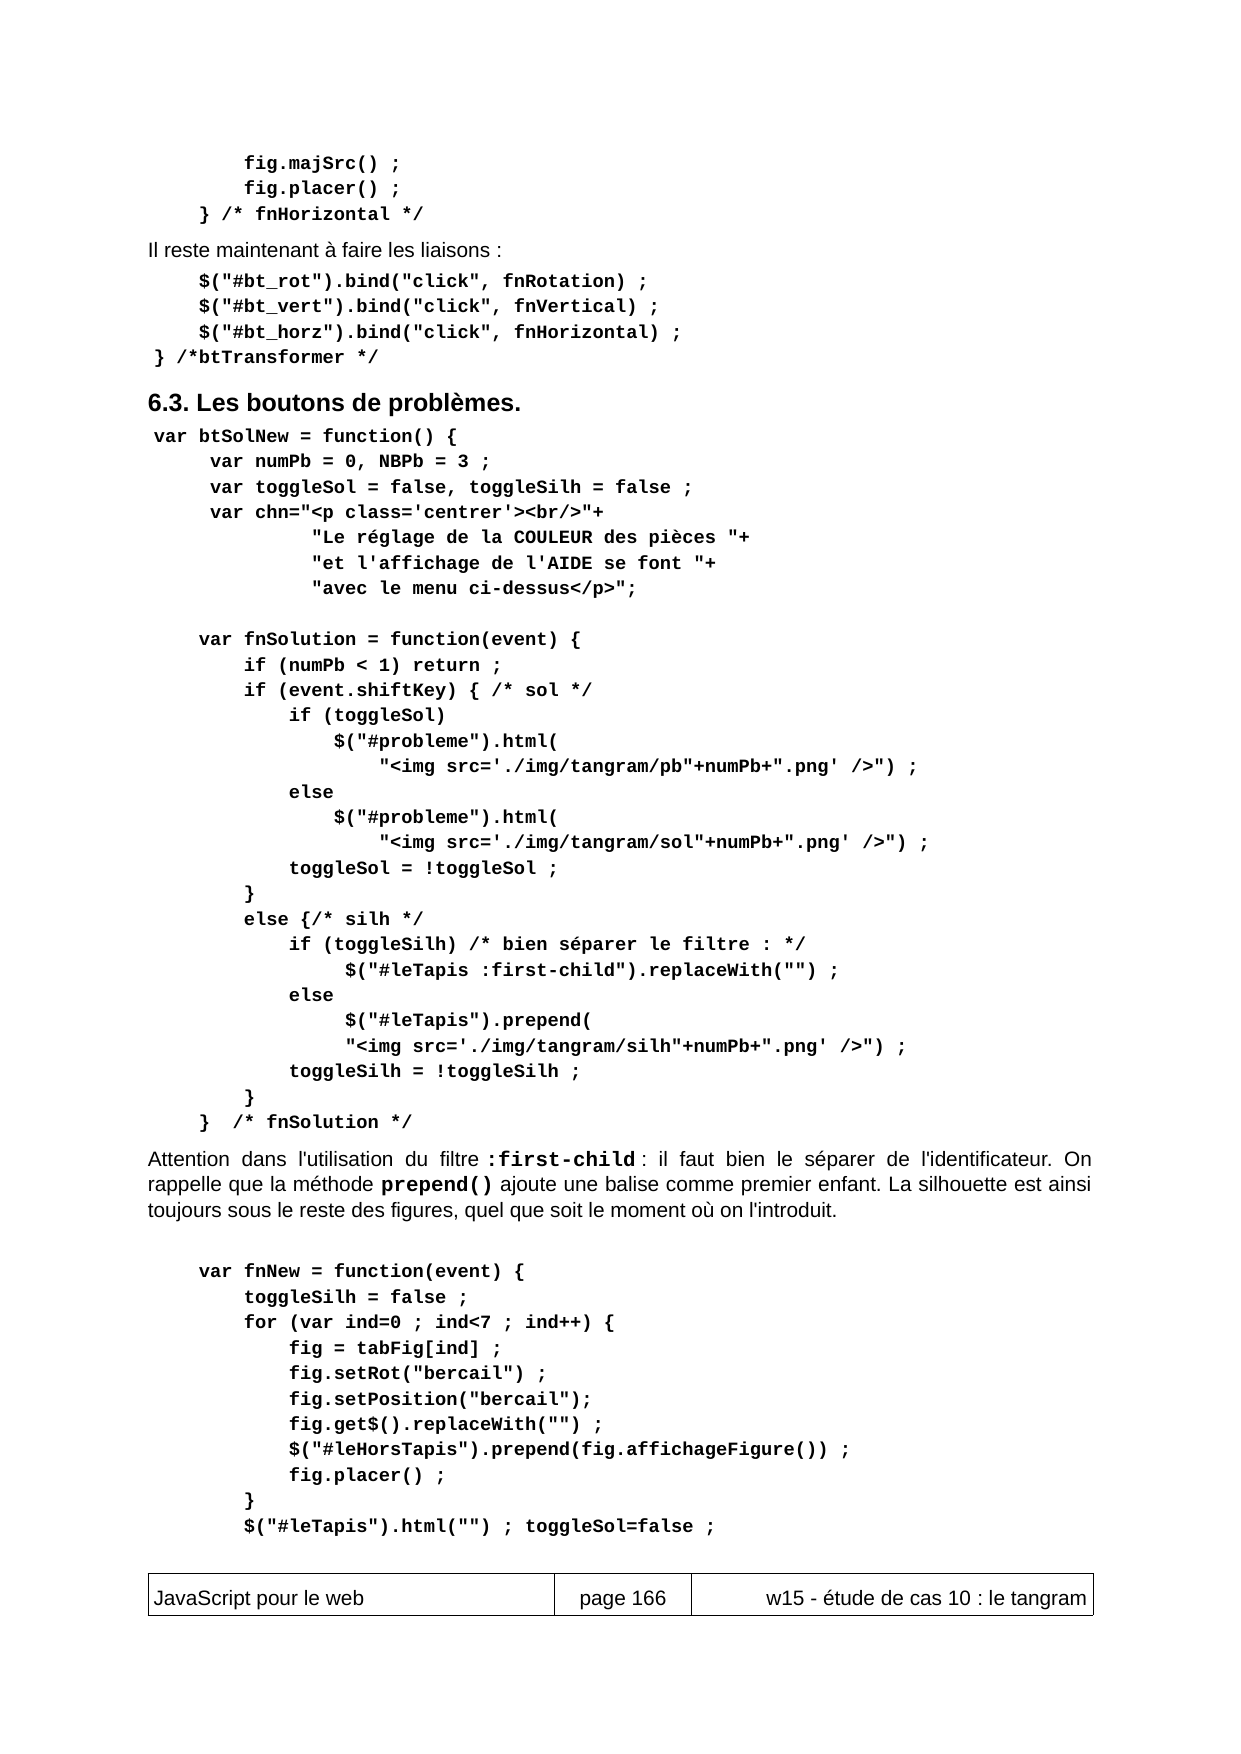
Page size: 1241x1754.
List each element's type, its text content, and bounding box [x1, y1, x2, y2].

text if (event.shiftKey) { /* sol */ [148, 675, 1093, 700]
text $("#leTapis :first-child").replaceWith("") ; [148, 954, 1093, 980]
text $("#leTapis").prepend( [148, 1005, 1093, 1031]
text } /* fnHorizontal */ [148, 198, 1093, 232]
text $("#bt_vert").bind("click", fnVertical) ; [148, 291, 1093, 317]
text } [148, 1485, 1093, 1511]
subtitle 6.3. Les boutons de problèmes. [148, 388, 1093, 417]
text fig = tabFig[ind] ; [148, 1333, 1093, 1358]
text toggleSilh = !toggleSilh ; [148, 1056, 1093, 1082]
text toggleSol = !toggleSol ; [148, 853, 1093, 878]
text fig.get$().replaceWith("") ; [148, 1409, 1093, 1434]
text else [148, 980, 1093, 1005]
text Attention dans l'utilisation du filtre :first-child : il faut bien le séparer de l'identificateur. On rappelle que la méthode prepend() ajoute une balise comme premier enfant. La silhouette est ainsi toujours sous le reste des figures, quel que soit le moment où on l'introduit. [148, 1146, 1093, 1222]
text fig.placer() ; [148, 1460, 1093, 1485]
text "<img src='./img/tangram/pb"+numPb+".png' />") ; [148, 751, 1093, 777]
text fig.setPosition("bercail"); [148, 1383, 1093, 1409]
text $("#bt_horz").bind("click", fnHorizontal) ; [148, 317, 1093, 342]
text var chn="<p class='centrer'><br/>"+ [148, 497, 1093, 522]
text toggleSilh = false ; [148, 1282, 1093, 1307]
text var numPb = 0, NBPb = 3 ; [148, 446, 1093, 472]
text $("#bt_rot").bind("click", fnRotation) ; [148, 266, 1093, 291]
text } /* fnSolution */ [148, 1107, 1093, 1140]
text Il reste maintenant à faire les liaisons : [148, 238, 1093, 262]
text var btSolNew = function() { [148, 421, 1093, 446]
text "avec le menu ci-dessus</p>"; [148, 573, 1093, 600]
text else {/* silh */ [148, 904, 1093, 929]
text else [148, 777, 1093, 802]
text "<img src='./img/tangram/sol"+numPb+".png' />") ; [148, 827, 1093, 853]
text fig.majSrc() ; [148, 148, 1093, 173]
text var toggleSol = false, toggleSilh = false ; [148, 472, 1093, 497]
text fig.placer() ; [148, 173, 1093, 198]
text "et l'affichage de l'AIDE se font "+ [148, 548, 1093, 573]
text if (numPb < 1) return ; [148, 649, 1093, 675]
text "Le réglage de la COULEUR des pièces "+ [148, 522, 1093, 548]
text } [148, 1082, 1093, 1107]
text $("#leHorsTapis").prepend(fig.affichageFigure()) ; [148, 1434, 1093, 1460]
text if (toggleSilh) /* bien séparer le filtre : */ [148, 929, 1093, 954]
text "<img src='./img/tangram/silh"+numPb+".png' />") ; [148, 1031, 1093, 1056]
text $("#probleme").html( [148, 802, 1093, 827]
text } [148, 878, 1093, 904]
text } /*btTransformer */ [148, 342, 1093, 375]
text $("#probleme").html( [148, 726, 1093, 751]
text for (var ind=0 ; ind<7 ; ind++) { [148, 1307, 1093, 1333]
text if (toggleSol) [148, 700, 1093, 726]
text fig.setRot("bercail") ; [148, 1358, 1093, 1383]
text $("#leTapis").html("") ; toggleSol=false ; [148, 1511, 1093, 1544]
text var fnNew = function(event) { [148, 1256, 1093, 1282]
text var fnSolution = function(event) { [148, 624, 1093, 649]
